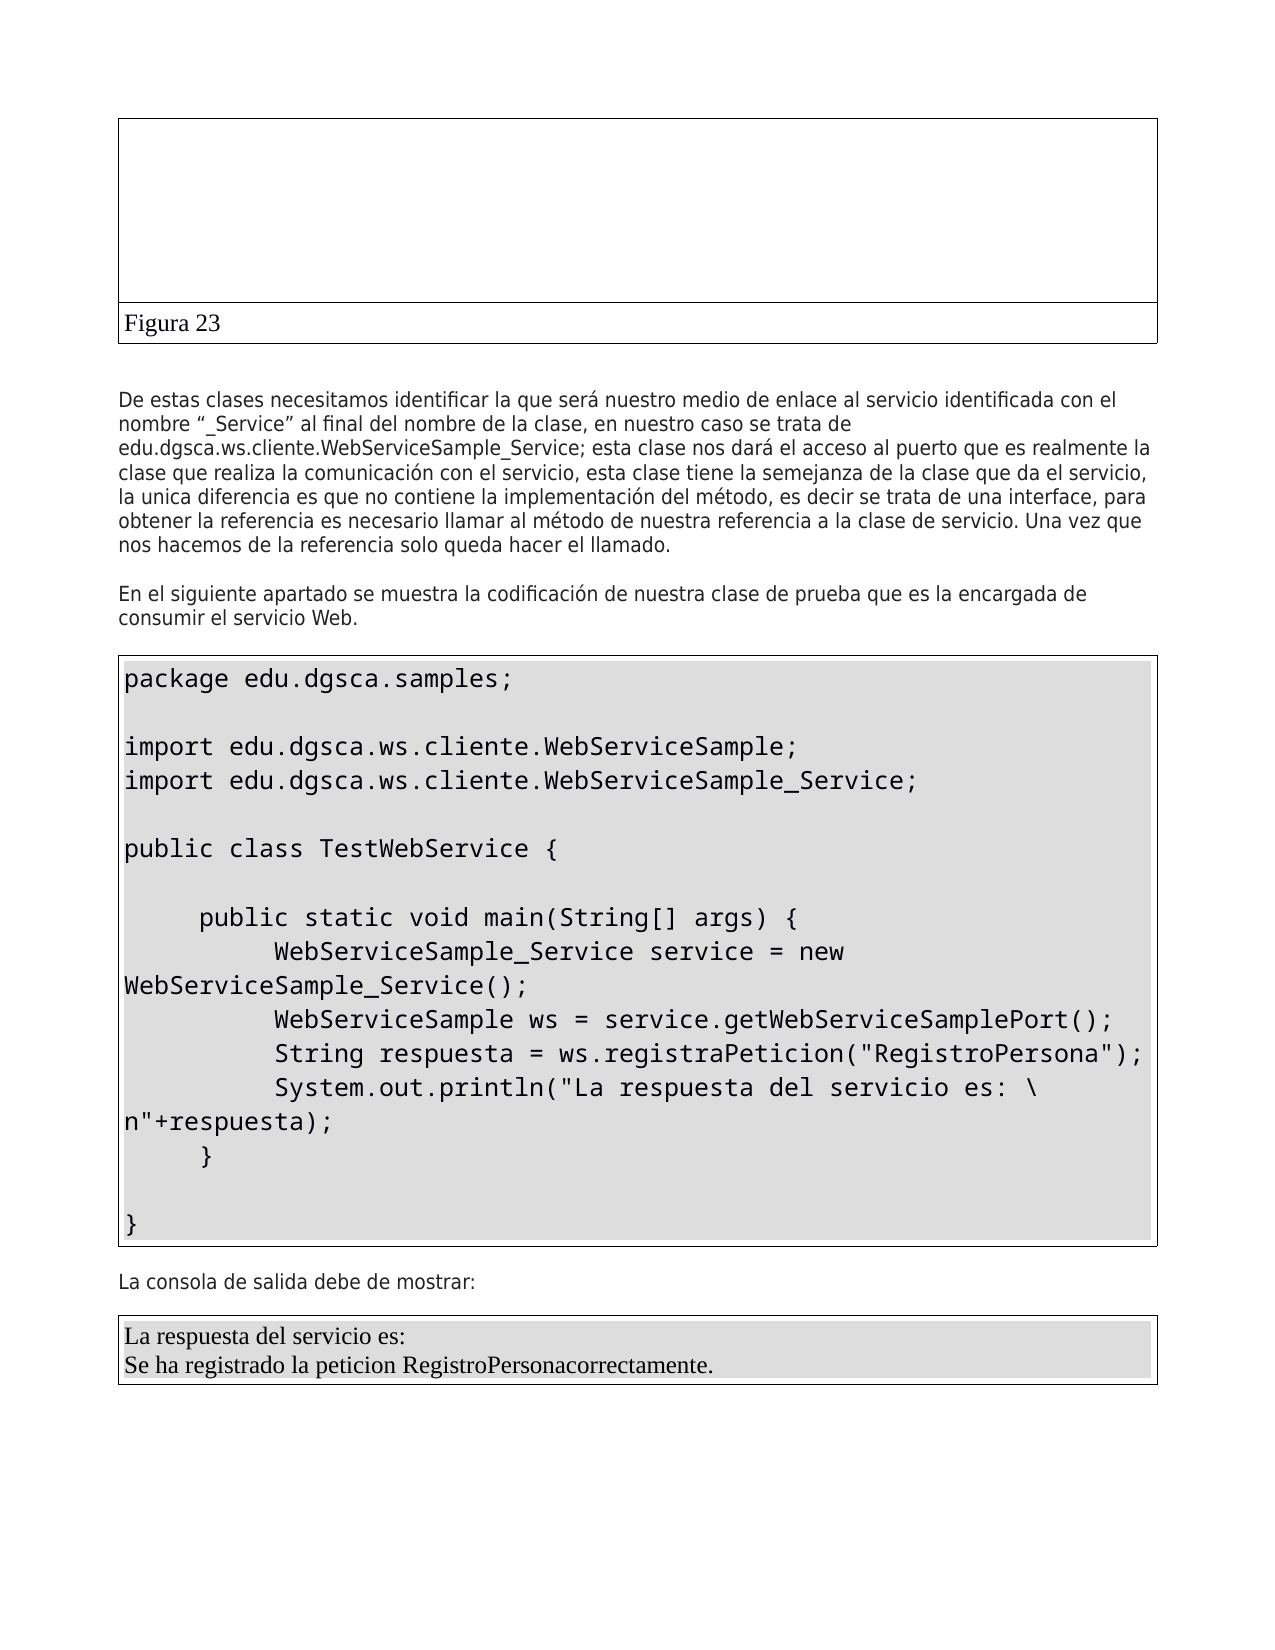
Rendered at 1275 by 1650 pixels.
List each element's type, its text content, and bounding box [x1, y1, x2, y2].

table_header [119, 119, 1157, 302]
text La consola de salida debe de mostrar: [118, 1270, 1157, 1294]
text En el siguiente apartado se muestra la codificación de nuestra clase de prueba que es la encargada de consumir el servicio Web. [118, 582, 1157, 631]
table_header package edu.dgsca.samples; import edu.dgsca.ws.cliente.WebServiceSample; import edu.dgsca.ws.cliente.WebServiceSample_Service; public class TestWebService { public static void main(String[] args) { WebServiceSample_Service service = new WebServiceSample_Service(); WebServiceSample ws = service.getWebServiceSamplePort(); String respuesta = ws.registraPeticion("RegistroPersona"); System.out.println("La respuesta del servicio es: \n"+respuesta); } } [119, 656, 1157, 1246]
text De estas clases necesitamos identificar la que será nuestro medio de enlace al servicio identificada con el nombre “_Service” al final del nombre de la clase, en nuestro caso se trata de edu.dgsca.ws.cliente.WebServiceSample_Service; esta clase nos dará el acceso al puerto que es realmente la clase que realiza la comunicación con el servicio, esta clase tiene la semejanza de la clase que da el servicio, la unica diferencia es que no contiene la implementación del método, es decir se trata de una interface, para obtener la referencia es necesario llamar al método de nuestra referencia a la clase de servicio. Una vez que nos hacemos de la referencia solo queda hacer el llamado. [118, 388, 1157, 558]
table_cell Figura 23 [119, 303, 1157, 342]
table_header La respuesta del servicio es: Se ha registrado la peticion RegistroPersonacorrectamente. [119, 1316, 1157, 1384]
